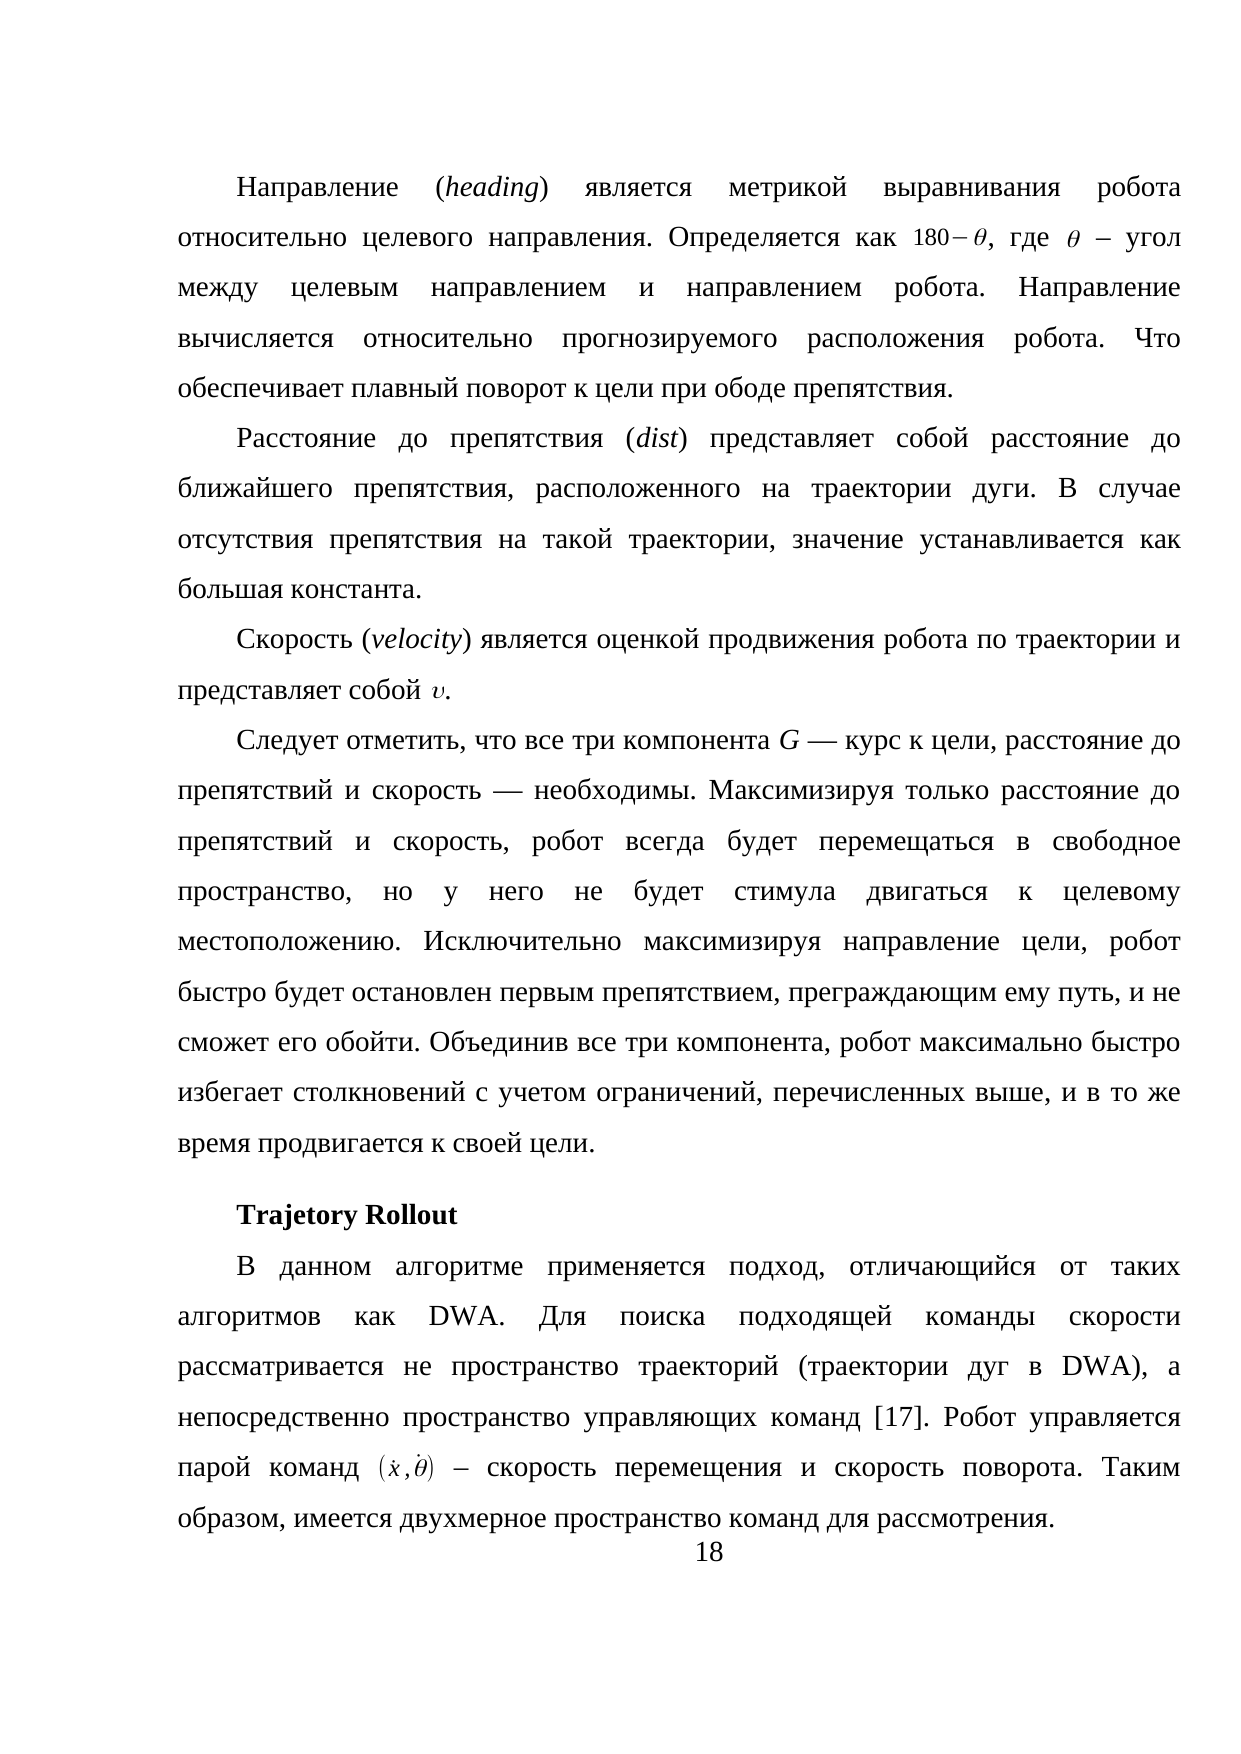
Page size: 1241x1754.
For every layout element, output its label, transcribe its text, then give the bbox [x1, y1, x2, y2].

text Расстояние до препятствия (dist) представляет собой расстояние до ближайшего препятствия, расположенного на траектории дуги. В случае отсутствия препятствия на такой траектории, значение устанавливается как большая константа. [177, 420, 1181, 605]
text Следует отметить, что все три компонента G — курс к цели, расстояние до препятствий и скорость — необходимы. Максимизируя только расстояние до препятствий и скорость, робот всегда будет перемещаться в свободное пространство, но у него не будет стимула двигаться к целевому местоположению. Исключительно максимизируя направление цели, робот быстро будет остановлен первым препятствием, преграждающим ему путь, и не сможет его обойти. Объединив все три компонента, робот максимально быстро избегает столкновений с учетом ограничений, перечисленных выше, и в то же время продвигается к своей цели. [177, 722, 1181, 1158]
text Направление (heading) является метрикой выравнивания робота относительно целевого направления. Определяется как , где – угол между целевым направлением и направлением робота. Направление вычисляется относительно прогнозируемого расположения робота. Что обеспечивает плавный поворот к цели при ободе препятствия. [177, 169, 1181, 403]
subtitle Trajetory Rollout [177, 1197, 1181, 1231]
text Скорость (velocity) является оценкой продвижения робота по траектории и представляет собой . [177, 622, 1181, 705]
text В данном алгоритме применяется подход, отличающийся от таких алгоритмов как DWA. Для поиска подходящей команды скорости рассматривается не пространство траекторий (траектории дуг в DWA), а непосредственно пространство управляющих команд [17]. Робот управляется парой команд – скорость перемещения и скорость поворота. Таким образом, имеется двухмерное пространство команд для рассмотрения. [177, 1248, 1181, 1534]
